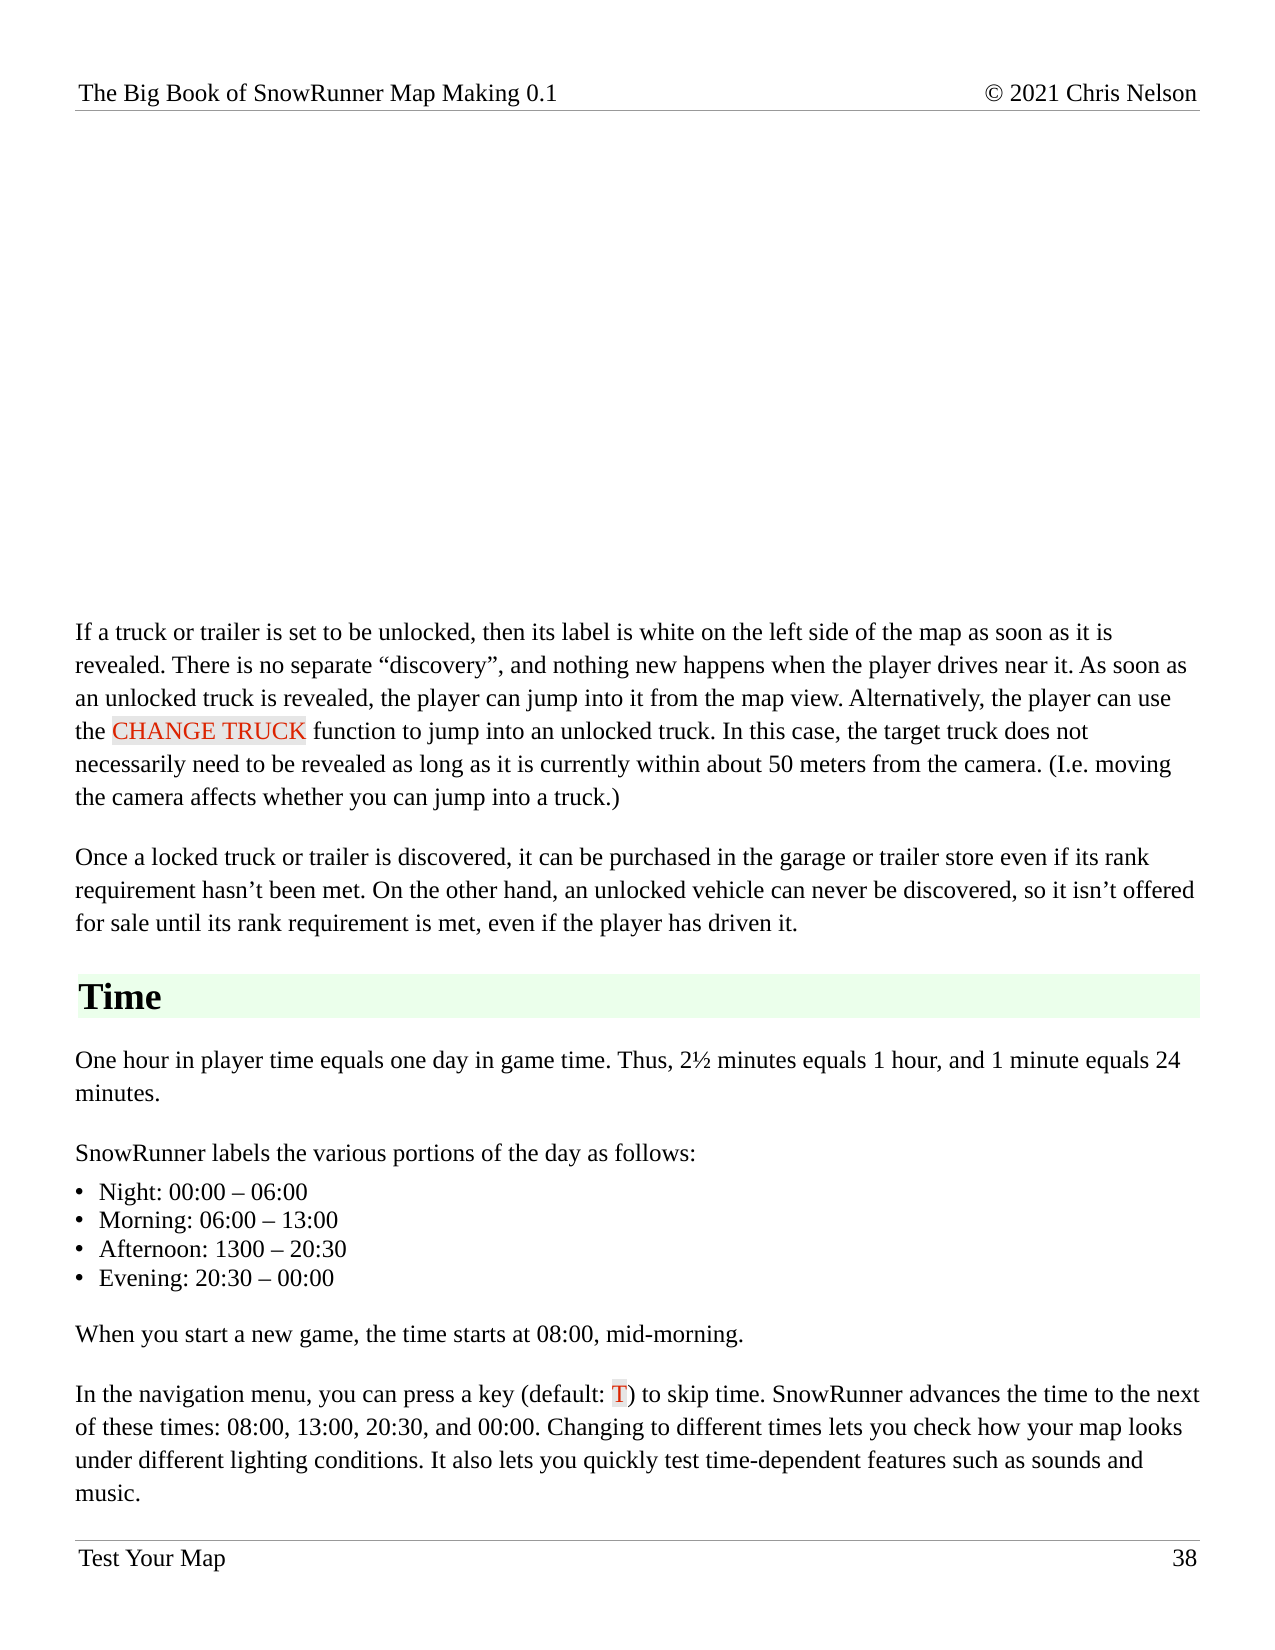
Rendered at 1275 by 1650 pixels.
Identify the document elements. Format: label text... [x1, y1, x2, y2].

list Evening: 20:30 – 00:00 [75, 1263, 1200, 1292]
subtitle Time [78, 974, 1200, 1018]
text In the navigation menu, you can press a key (default: T) to skip time. SnowRunner advances the time to the next of these times: 08:00, 13:00, 20:30, and 00:00. Changing to different times lets you check how your map looks under different lighting conditions. It also lets you quickly test time-dependent features such as sounds and music. [75, 1379, 1200, 1507]
text One hour in player time equals one day in game time. Thus, 2½ minutes equals 1 hour, and 1 minute equals 24 minutes. [75, 1045, 1200, 1106]
text When you start a new game, the time starts at 08:00, mid-morning. [75, 1319, 1200, 1347]
subtitle SnowRunner labels the various portions of the day as follows: [75, 1138, 1200, 1166]
list Afternoon: 1300 – 20:30 [75, 1234, 1200, 1263]
list Night: 00:00 – 06:00 [75, 1177, 1200, 1206]
text If a truck or trailer is set to be unlocked, then its label is white on the left side of the map as soon as it is revealed. There is no separate “discovery”, and nothing new happens when the player drives near it. As soon as an unlocked truck is revealed, the player can jump into it from the map view. Alternatively, the player can use the CHANGE TRUCK function to jump into an unlocked truck. In this case, the target truck does not necessarily need to be revealed as long as it is currently within about 50 meters from the camera. (I.e. moving the camera affects whether you can jump into a truck.) [75, 617, 1200, 811]
text Once a locked truck or trailer is discovered, it can be purchased in the garage or trailer store even if its rank requirement hasn’t been met. On the other hand, an unlocked vehicle can never be discovered, so it isn’t offered for sale until its rank requirement is met, even if the player has driven it. [75, 842, 1200, 937]
list Morning: 06:00 – 13:00 [75, 1206, 1200, 1234]
